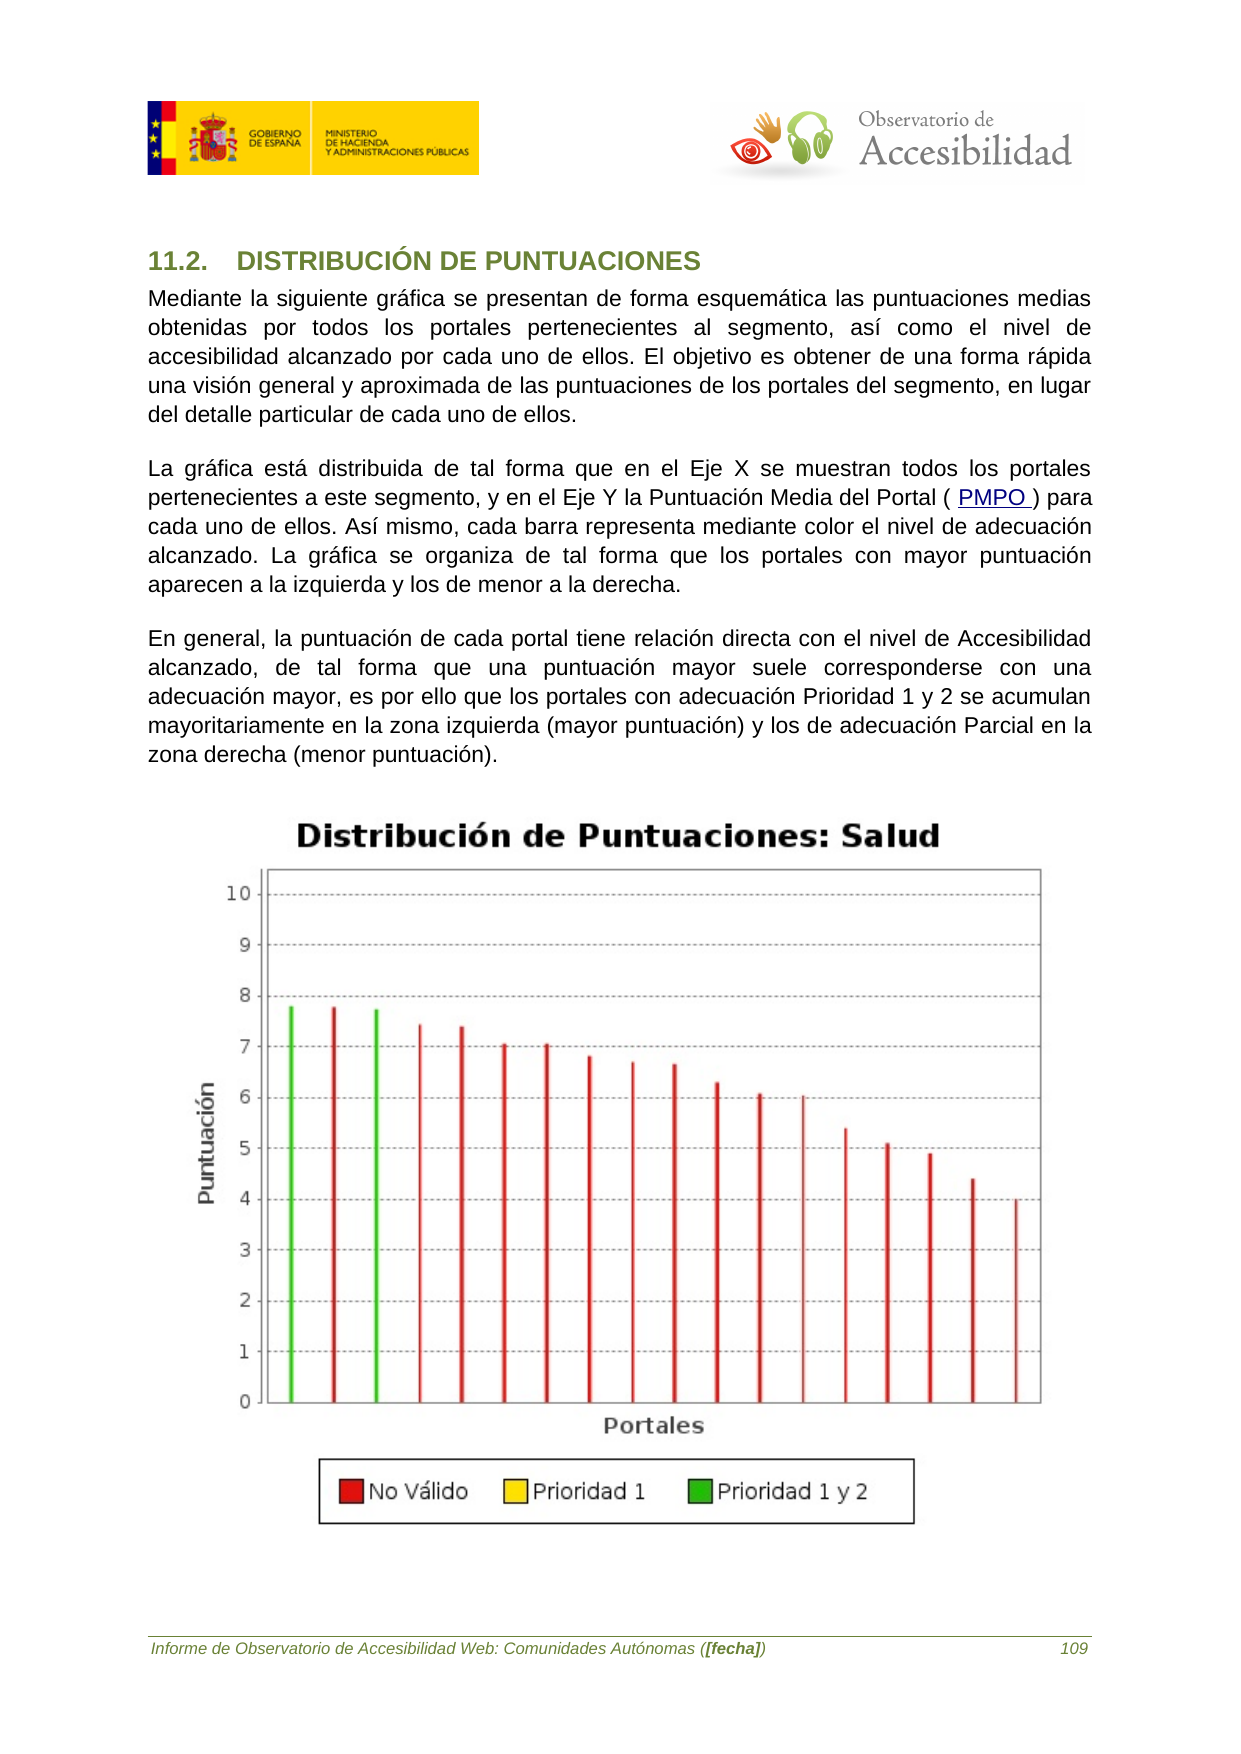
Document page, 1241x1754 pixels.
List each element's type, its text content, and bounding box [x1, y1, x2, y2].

picture [175, 816, 1059, 1526]
subtitle Distribución de puntuaciones [148, 245, 1092, 276]
text La gráfica está distribuida de tal forma que en el Eje X se muestran todos los portales pertenecientes a este segmento, y en el Eje Y la Puntuación Media del Portal ( PMPO ) para cada uno de ellos. Así mismo, cada barra representa mediante color el nivel de adecuación alcanzado. La gráfica se organiza de tal forma que los portales con mayor puntuación aparecen a la izquierda y los de menor a la derecha. [148, 455, 1092, 597]
text En general, la puntuación de cada portal tiene relación directa con el nivel de Accesibilidad alcanzado, de tal forma que una puntuación mayor suele corresponderse con una adecuación mayor, es por ello que los portales con adecuación Prioridad 1 y 2 se acumulan mayoritariamente en la zona izquierda (mayor puntuación) y los de adecuación Parcial en la zona derecha (menor puntuación). [148, 625, 1092, 767]
picture [147, 101, 479, 175]
text Mediante la siguiente gráfica se presentan de forma esquemática las puntuaciones medias obtenidas por todos los portales pertenecientes al segmento, así como el nivel de accesibilidad alcanzado por cada uno de ellos. El objetivo es obtener de una forma rápida una visión general y aproximada de las puntuaciones de los portales del segmento, en lugar del detalle particular de cada uno de ellos. [148, 285, 1092, 427]
picture [710, 102, 1086, 185]
